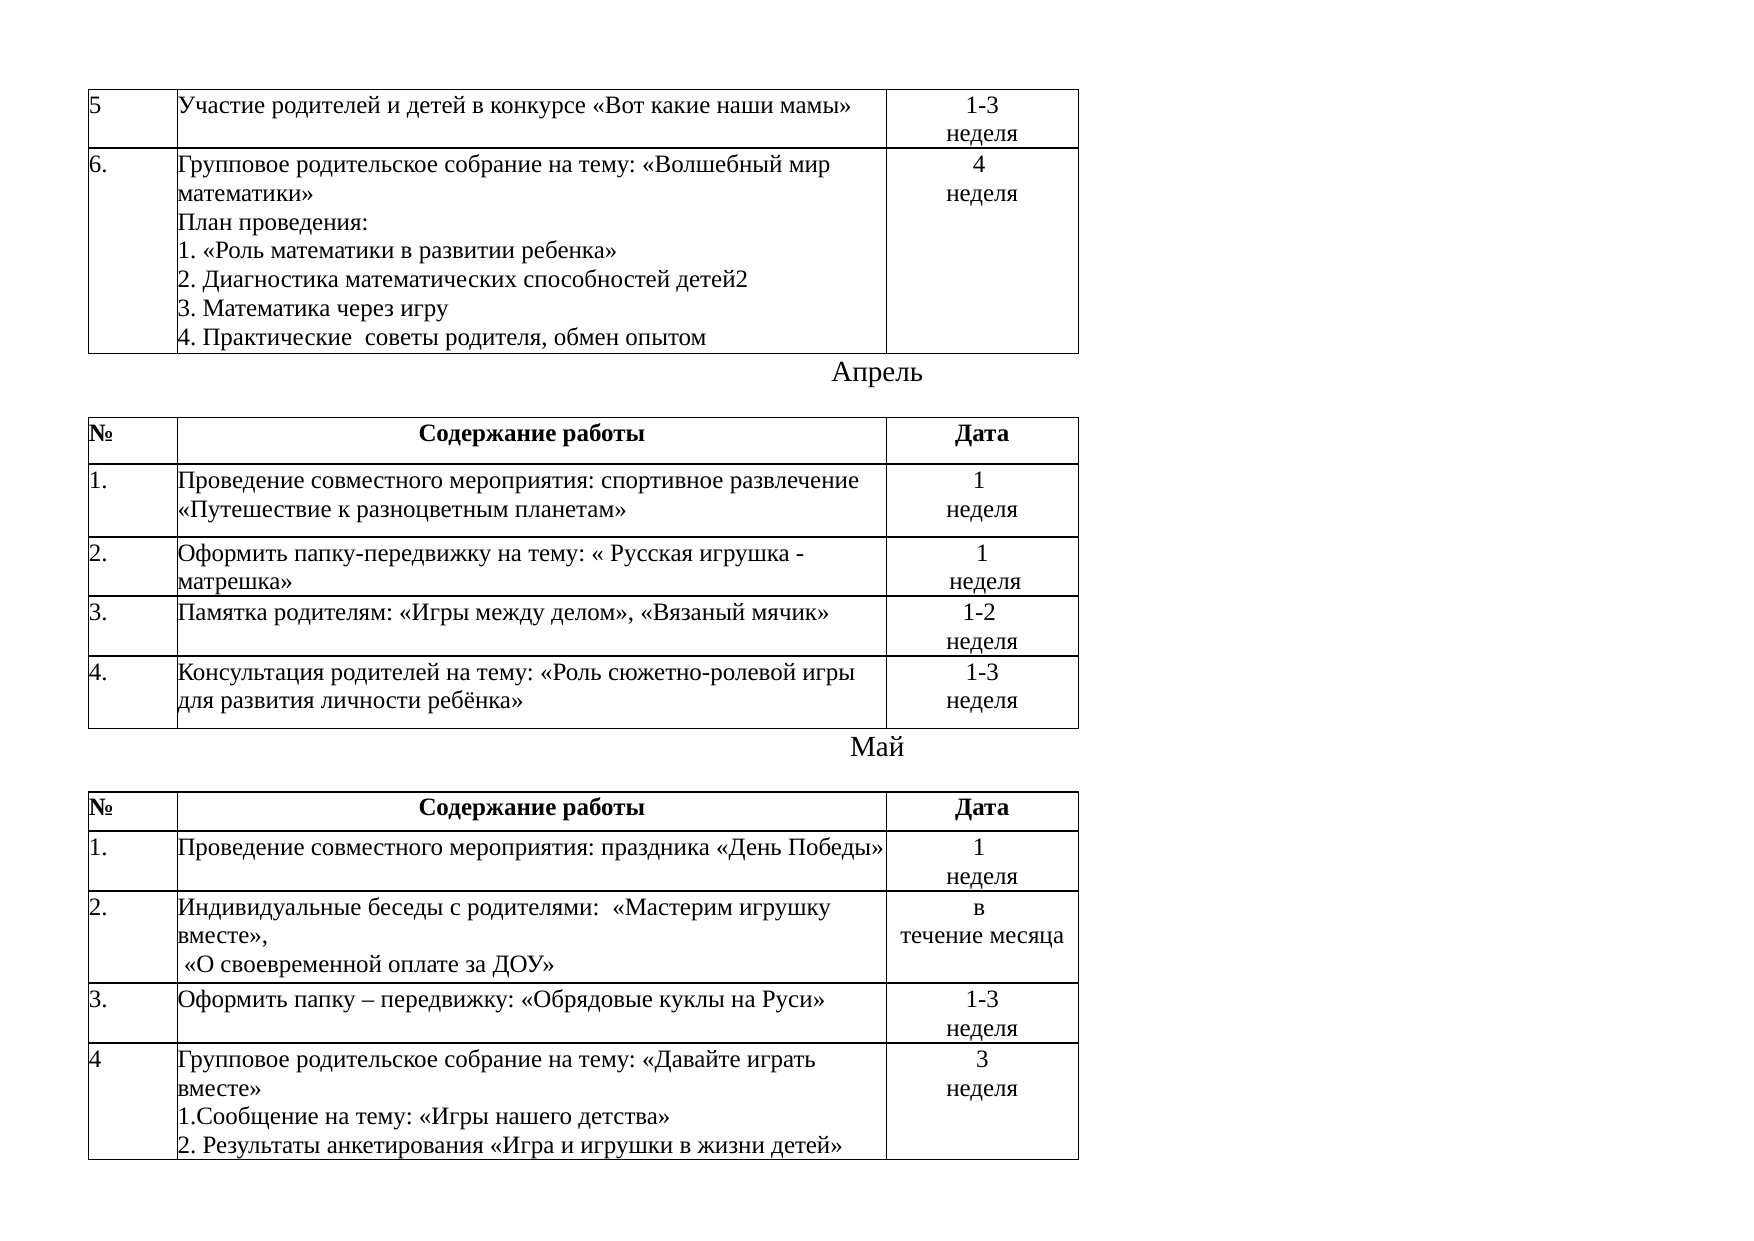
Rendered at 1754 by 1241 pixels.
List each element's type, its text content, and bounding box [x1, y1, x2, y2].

table_header 2. [89, 538, 177, 595]
text Апрель [89, 354, 1665, 388]
table_header 3. [89, 597, 177, 655]
table_header Групповое родительское собрание на тему: «Волшебный мир математики» План проведения: 1. «Роль математики в развитии ребенка» 2. Диагностика математических способностей детей2 3. Математика через игру 4. Практические советы родителя, обмен опытом [178, 149, 886, 353]
table_header Индивидуальные беседы с родителями: «Мастерим игрушку вместе», «О своевременной оплате за ДОУ» [178, 892, 886, 982]
table_header Участие родителей и детей в конкурсе «Вот какие наши мамы» [178, 90, 886, 147]
table_header 1 неделя [887, 538, 1078, 595]
table_header 4 неделя [887, 149, 1078, 353]
table_header № [89, 793, 177, 830]
table_header 1-2 неделя [887, 597, 1078, 655]
table_header 3 неделя [887, 1044, 1078, 1159]
table_header Консультация родителей на тему: «Роль сюжетно-ролевой игры для развития личности ребёнка» [178, 657, 886, 728]
table_header 1 неделя [887, 832, 1078, 889]
table_header Содержание работы [178, 418, 886, 463]
table_header Проведение совместного мероприятия: спортивное развлечение «Путешествие к разноцветным планетам» [178, 465, 886, 536]
table_header 4. [89, 657, 177, 728]
table_header Групповое родительское собрание на тему: «Давайте играть вместе» 1.Сообщение на тему: «Игры нашего детства» 2. Результаты анкетирования «Игра и игрушки в жизни детей» [178, 1044, 886, 1159]
table_header 4 [89, 1044, 177, 1159]
table_header Проведение совместного мероприятия: праздника «День Победы» [178, 832, 886, 889]
table_header 1. [89, 465, 177, 536]
table_header 1-3 неделя [887, 657, 1078, 728]
table_header Оформить папку – передвижку: «Обрядовые куклы на Руси» [178, 984, 886, 1042]
table_header Дата [887, 418, 1078, 463]
table_header 2. [89, 892, 177, 982]
table_header 5 [89, 90, 177, 147]
table_header 1-3 неделя [887, 984, 1078, 1042]
table_header 3. [89, 984, 177, 1042]
table_header Памятка родителям: «Игры между делом», «Вязаный мячик» [178, 597, 886, 655]
table_header Содержание работы [178, 793, 886, 830]
table_header 1 неделя [887, 465, 1078, 536]
text Май [89, 729, 1665, 763]
table_header № [89, 418, 177, 463]
table_header 6. [89, 149, 177, 353]
table_header Дата [887, 793, 1078, 830]
table_header в течение месяца [887, 892, 1078, 982]
table_header 1-3 неделя [887, 90, 1078, 147]
table_header 1. [89, 832, 177, 889]
table_header Оформить папку-передвижку на тему: « Русская игрушка -матрешка» [178, 538, 886, 595]
